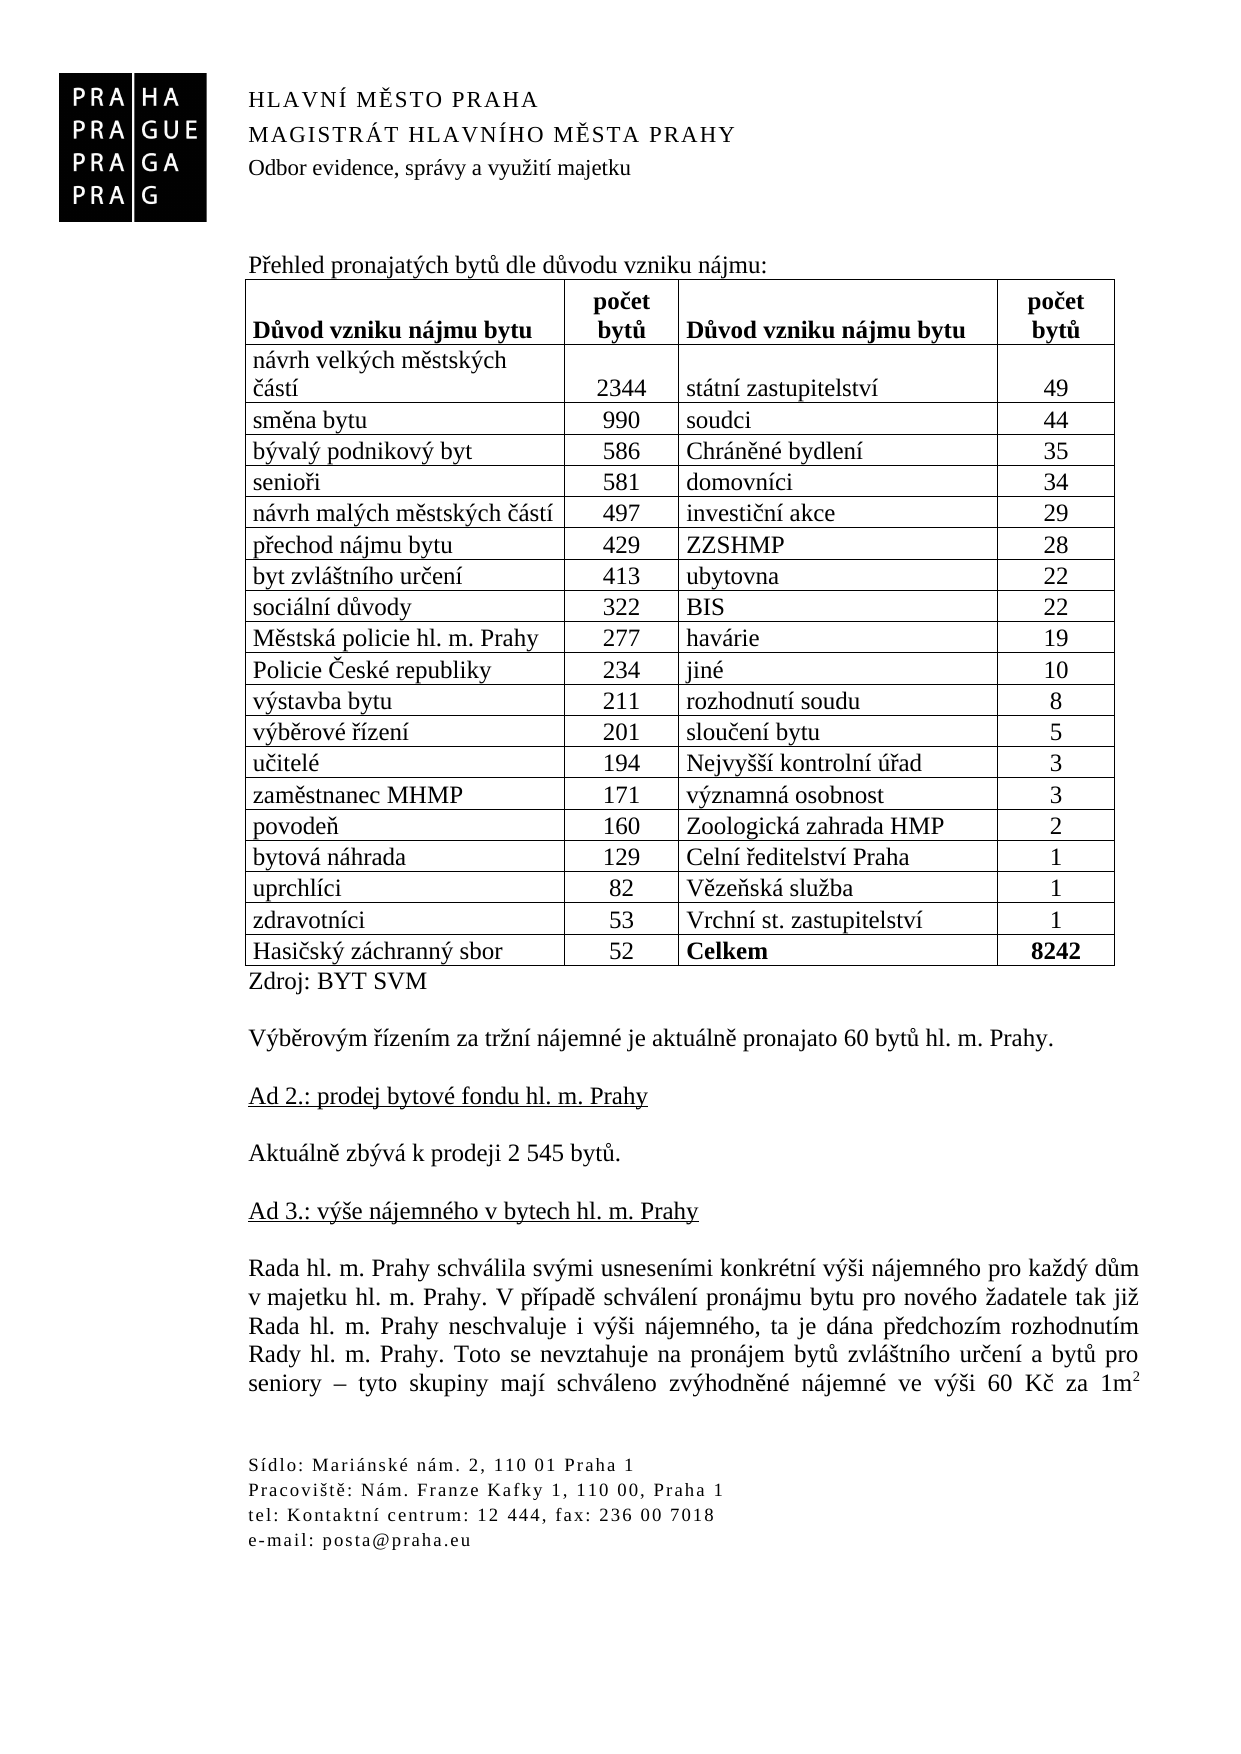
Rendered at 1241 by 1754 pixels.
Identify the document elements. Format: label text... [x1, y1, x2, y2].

table_cell investiční akce [679, 497, 997, 527]
table_cell 3 [998, 778, 1114, 808]
table_cell senioři [246, 466, 564, 496]
table_cell 3 [998, 747, 1114, 777]
text Aktuálně zbývá k prodeji 2 545 bytů. [248, 1138, 1140, 1167]
table_cell výběrové řízení [246, 716, 564, 746]
table_cell uprchlíci [246, 872, 564, 902]
table_cell návrh malých městských částí [246, 497, 564, 527]
table_cell učitelé [246, 747, 564, 777]
table_cell 1 [998, 872, 1114, 902]
picture [59, 73, 207, 222]
table_cell 10 [998, 653, 1114, 683]
table_cell 413 [565, 560, 678, 590]
table_cell 28 [998, 528, 1114, 558]
table_cell ubytovna [679, 560, 997, 590]
table_cell byt zvláštního určení [246, 560, 564, 590]
table_cell 5 [998, 716, 1114, 746]
table_cell Nejvyšší kontrolní úřad [679, 747, 997, 777]
table_cell Vězeňská služba [679, 872, 997, 902]
text Rada hl. m. Prahy schválila svými usneseními konkrétní výši nájemného pro každý dům v majetku hl. m. Prahy. V případě schválení pronájmu bytu pro nového žadatele tak již Rada hl. m. Prahy neschvaluje i výši nájemného, ta je dána předchozím rozhodnutím Rady hl. m. Prahy. Toto se nevztahuje na pronájem bytů zvláštního určení a bytů pro seniory – tyto skupiny mají schváleno zvýhodněné nájemné ve výši 60 Kč za 1m2 [248, 1253, 1140, 1397]
table_cell 1 [998, 903, 1114, 933]
table_cell 497 [565, 497, 678, 527]
table_cell jiné [679, 653, 997, 683]
table_cell Chráněné bydlení [679, 435, 997, 465]
table_cell 171 [565, 778, 678, 808]
table_cell přechod nájmu bytu [246, 528, 564, 558]
table_cell rozhodnutí soudu [679, 685, 997, 715]
table_cell sociální důvody [246, 591, 564, 621]
text Ad 2.: prodej bytové fondu hl. m. Prahy [248, 1081, 1140, 1109]
table_header počet bytů [998, 280, 1114, 344]
table_cell 53 [565, 903, 678, 933]
table_cell směna bytu [246, 403, 564, 433]
text Výběrovým řízením za tržní nájemné je aktuálně pronajato 60 bytů hl. m. Prahy. [248, 1023, 1140, 1052]
table_cell Zoologická zahrada HMP [679, 810, 997, 840]
text Ad 3.: výše nájemného v bytech hl. m. Prahy [248, 1196, 1140, 1224]
table_cell významná osobnost [679, 778, 997, 808]
table_cell 52 [565, 935, 678, 965]
table_cell 2 [998, 810, 1114, 840]
table_cell Celkem [679, 935, 997, 965]
table_cell 8242 [998, 935, 1114, 965]
table_header počet bytů [565, 280, 678, 344]
table_cell 82 [565, 872, 678, 902]
table_cell 322 [565, 591, 678, 621]
table_cell 990 [565, 403, 678, 433]
table_cell 49 [998, 345, 1114, 402]
table_cell 581 [565, 466, 678, 496]
table_cell bytová náhrada [246, 841, 564, 871]
table_cell domovníci [679, 466, 997, 496]
table_cell Hasičský záchranný sbor [246, 935, 564, 965]
table_cell zaměstnanec MHMP [246, 778, 564, 808]
table_cell povodeň [246, 810, 564, 840]
table_cell 35 [998, 435, 1114, 465]
table_cell 2344 [565, 345, 678, 402]
table_cell 22 [998, 560, 1114, 590]
table_cell 34 [998, 466, 1114, 496]
table_cell 129 [565, 841, 678, 871]
table_cell 19 [998, 622, 1114, 652]
table_cell 234 [565, 653, 678, 683]
table_cell 22 [998, 591, 1114, 621]
table_cell 8 [998, 685, 1114, 715]
table_cell státní zastupitelství [679, 345, 997, 402]
table_cell zdravotníci [246, 903, 564, 933]
table_header Důvod vzniku nájmu bytu [246, 280, 564, 344]
table_cell 194 [565, 747, 678, 777]
table_cell bývalý podnikový byt [246, 435, 564, 465]
table_cell 44 [998, 403, 1114, 433]
table_cell 1 [998, 841, 1114, 871]
table_cell 429 [565, 528, 678, 558]
table_cell 211 [565, 685, 678, 715]
table_cell havárie [679, 622, 997, 652]
table_cell návrh velkých městských částí [246, 345, 564, 402]
table_cell Vrchní st. zastupitelství [679, 903, 997, 933]
table_cell 160 [565, 810, 678, 840]
table_cell sloučení bytu [679, 716, 997, 746]
table_cell 277 [565, 622, 678, 652]
table_cell Policie České republiky [246, 653, 564, 683]
table_cell 586 [565, 435, 678, 465]
table_header Důvod vzniku nájmu bytu [679, 280, 997, 344]
text Zdroj: BYT SVM [248, 966, 1140, 994]
table_cell Městská policie hl. m. Prahy [246, 622, 564, 652]
table_cell soudci [679, 403, 997, 433]
table_cell 201 [565, 716, 678, 746]
table_cell 29 [998, 497, 1114, 527]
table_cell ZZSHMP [679, 528, 997, 558]
table_cell BIS [679, 591, 997, 621]
table_cell Celní ředitelství Praha [679, 841, 997, 871]
text Přehled pronajatých bytů dle důvodu vzniku nájmu: [248, 250, 1140, 279]
table_cell výstavba bytu [246, 685, 564, 715]
